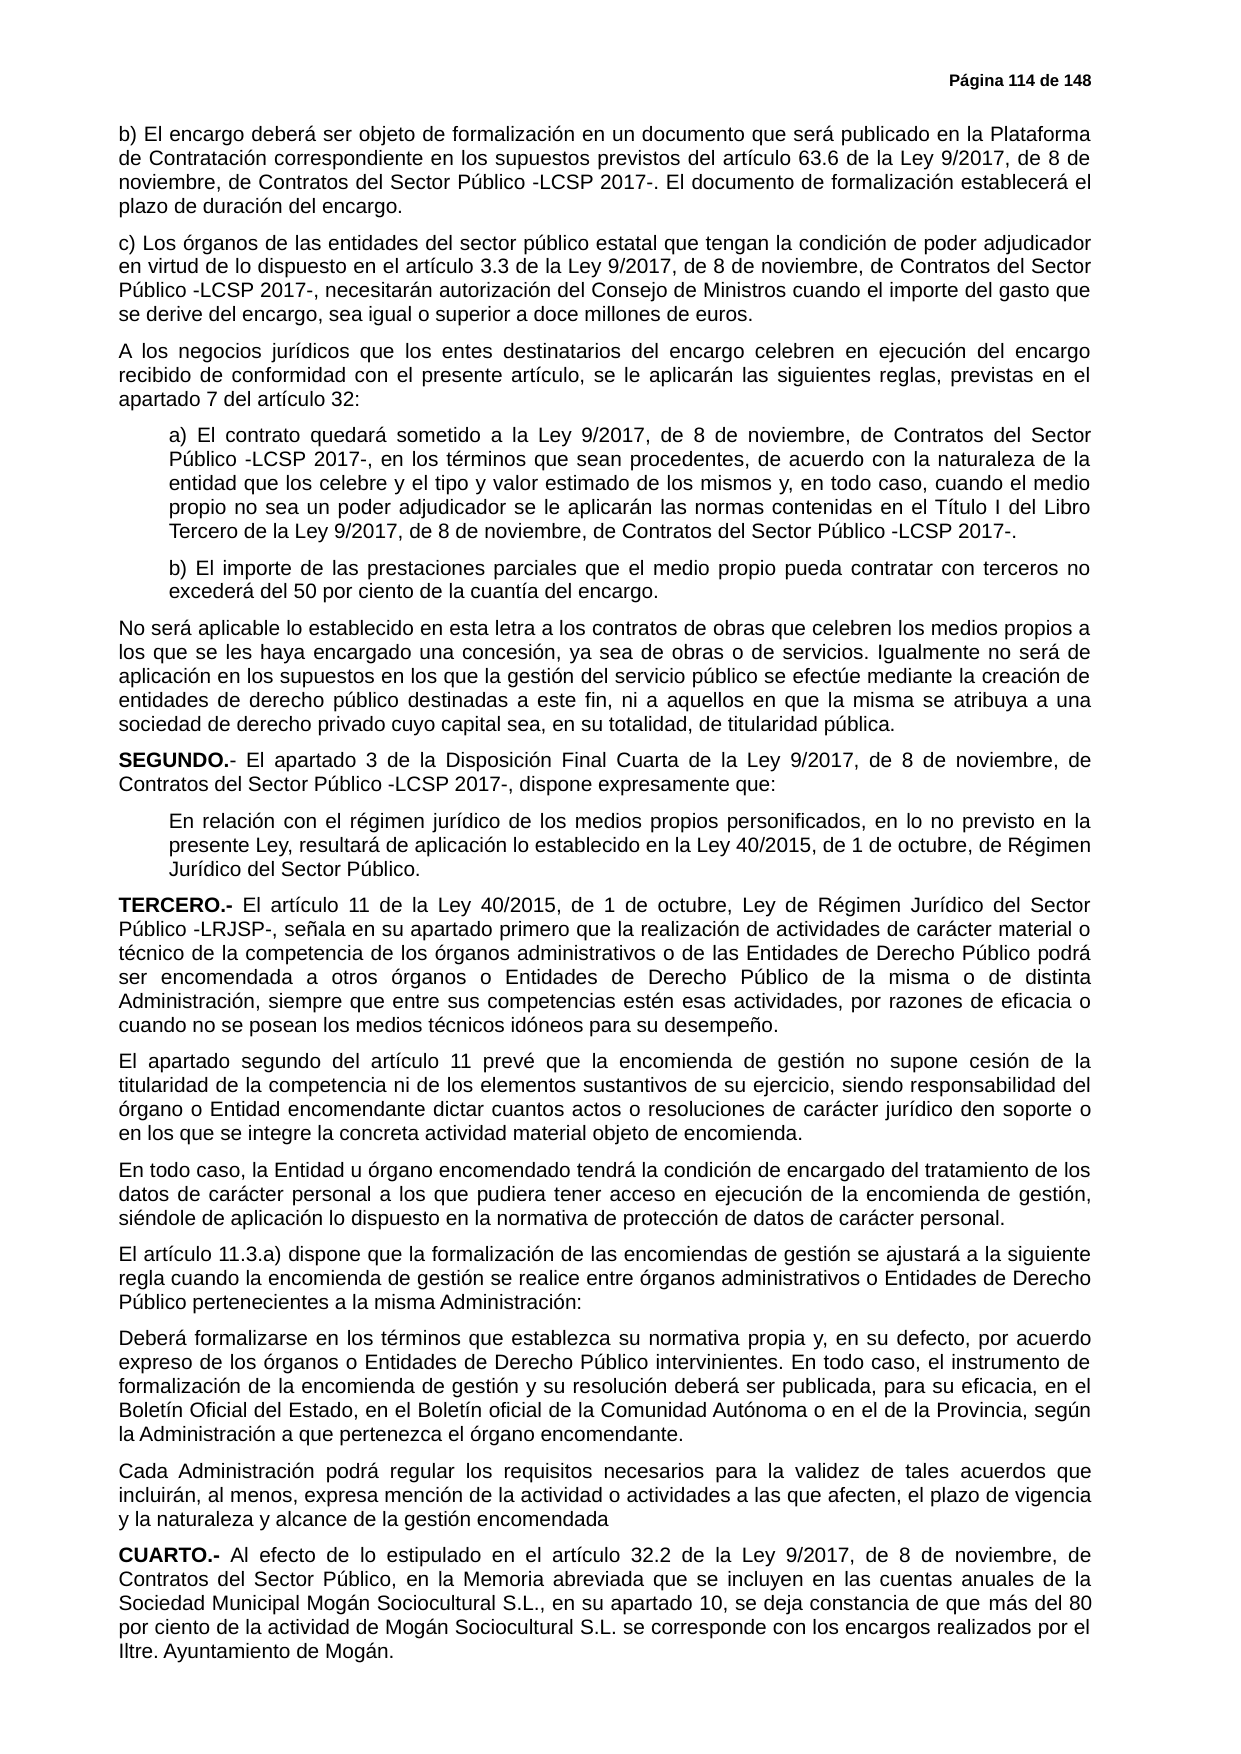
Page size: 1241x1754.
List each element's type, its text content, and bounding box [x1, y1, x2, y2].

text El apartado segundo del artículo 11 prevé que la encomienda de gestión no supone cesión de la titularidad de la competencia ni de los elementos sustantivos de su ejercicio, siendo responsabilidad del órgano o Entidad encomendante dictar cuantos actos o resoluciones de carácter jurídico den soporte o en los que se integre la concreta actividad material objeto de encomienda. [118, 1049, 1092, 1145]
text b) El encargo deberá ser objeto de formalización en un documento que será publicado en la Plataforma de Contratación correspondiente en los supuestos previstos del artículo 63.6 de la Ley 9/2017, de 8 de noviembre, de Contratos del Sector Público -LCSP 2017-. El documento de formalización establecerá el plazo de duración del encargo. [118, 122, 1092, 218]
text Cada Administración podrá regular los requisitos necesarios para la validez de tales acuerdos que incluirán, al menos, expresa mención de la actividad o actividades a las que afecten, el plazo de vigencia y la naturaleza y alcance de la gestión encomendada [118, 1458, 1092, 1530]
text A los negocios jurídicos que los entes destinatarios del encargo celebren en ejecución del encargo recibido de conformidad con el presente artículo, se le aplicarán las siguientes reglas, previstas en el apartado 7 del artículo 32: [118, 339, 1092, 411]
text No será aplicable lo establecido en esta letra a los contratos de obras que celebren los medios propios a los que se les haya encargado una concesión, ya sea de obras o de servicios. Igualmente no será de aplicación en los supuestos en los que la gestión del servicio público se efectúe mediante la creación de entidades de derecho público destinadas a este fin, ni a aquellos en que la misma se atribuya a una sociedad de derecho privado cuyo capital sea, en su totalidad, de titularidad pública. [118, 616, 1092, 736]
text CUARTO.- Al efecto de lo estipulado en el artículo 32.2 de la Ley 9/2017, de 8 de noviembre, de Contratos del Sector Público, en la Memoria abreviada que se incluyen en las cuentas anuales de la Sociedad Municipal Mogán Sociocultural S.L., en su apartado 10, se deja constancia de que más del 80 por ciento de la actividad de Mogán Sociocultural S.L. se corresponde con los encargos realizados por el Iltre. Ayuntamiento de Mogán. [118, 1543, 1092, 1663]
text SEGUNDO.- El apartado 3 de la Disposición Final Cuarta de la Ley 9/2017, de 8 de noviembre, de Contratos del Sector Público -LCSP 2017-, dispone expresamente que: [118, 748, 1092, 796]
text En todo caso, la Entidad u órgano encomendado tendrá la condición de encargado del tratamiento de los datos de carácter personal a los que pudiera tener acceso en ejecución de la encomienda de gestión, siéndole de aplicación lo dispuesto en la normativa de protección de datos de carácter personal. [118, 1157, 1092, 1229]
text El artículo 11.3.a) dispone que la formalización de las encomiendas de gestión se ajustará a la siguiente regla cuando la encomienda de gestión se realice entre órganos administrativos o Entidades de Derecho Público pertenecientes a la misma Administración: [118, 1242, 1092, 1314]
text b) El importe de las prestaciones parciales que el medio propio pueda contratar con terceros no excederá del 50 por ciento de la cuantía del encargo. [168, 555, 1092, 603]
text En relación con el régimen jurídico de los medios propios personificados, en lo no previsto en la presente Ley, resultará de aplicación lo establecido en la Ley 40/2015, de 1 de octubre, de Régimen Jurídico del Sector Público. [168, 808, 1092, 880]
text a) El contrato quedará sometido a la Ley 9/2017, de 8 de noviembre, de Contratos del Sector Público -LCSP 2017-, en los términos que sean procedentes, de acuerdo con la naturaleza de la entidad que los celebre y el tipo y valor estimado de los mismos y, en todo caso, cuando el medio propio no sea un poder adjudicador se le aplicarán las normas contenidas en el Título I del Libro Tercero de la Ley 9/2017, de 8 de noviembre, de Contratos del Sector Público -LCSP 2017-. [168, 423, 1092, 543]
text c) Los órganos de las entidades del sector público estatal que tengan la condición de poder adjudicador en virtud de lo dispuesto en el artículo 3.3 de la Ley 9/2017, de 8 de noviembre, de Contratos del Sector Público -LCSP 2017-, necesitarán autorización del Consejo de Ministros cuando el importe del gasto que se derive del encargo, sea igual o superior a doce millones de euros. [118, 230, 1092, 326]
text TERCERO.- El artículo 11 de la Ley 40/2015, de 1 de octubre, Ley de Régimen Jurídico del Sector Público -LRJSP-, señala en su apartado primero que la realización de actividades de carácter material o técnico de la competencia de los órganos administrativos o de las Entidades de Derecho Público podrá ser encomendada a otros órganos o Entidades de Derecho Público de la misma o de distinta Administración, siempre que entre sus competencias estén esas actividades, por razones de eficacia o cuando no se posean los medios técnicos idóneos para su desempeño. [118, 893, 1092, 1037]
text Deberá formalizarse en los términos que establezca su normativa propia y, en su defecto, por acuerdo expreso de los órganos o Entidades de Derecho Público intervinientes. En todo caso, el instrumento de formalización de la encomienda de gestión y su resolución deberá ser publicada, para su eficacia, en el Boletín Oficial del Estado, en el Boletín oficial de la Comunidad Autónoma o en el de la Provincia, según la Administración a que pertenezca el órgano encomendante. [118, 1326, 1092, 1446]
